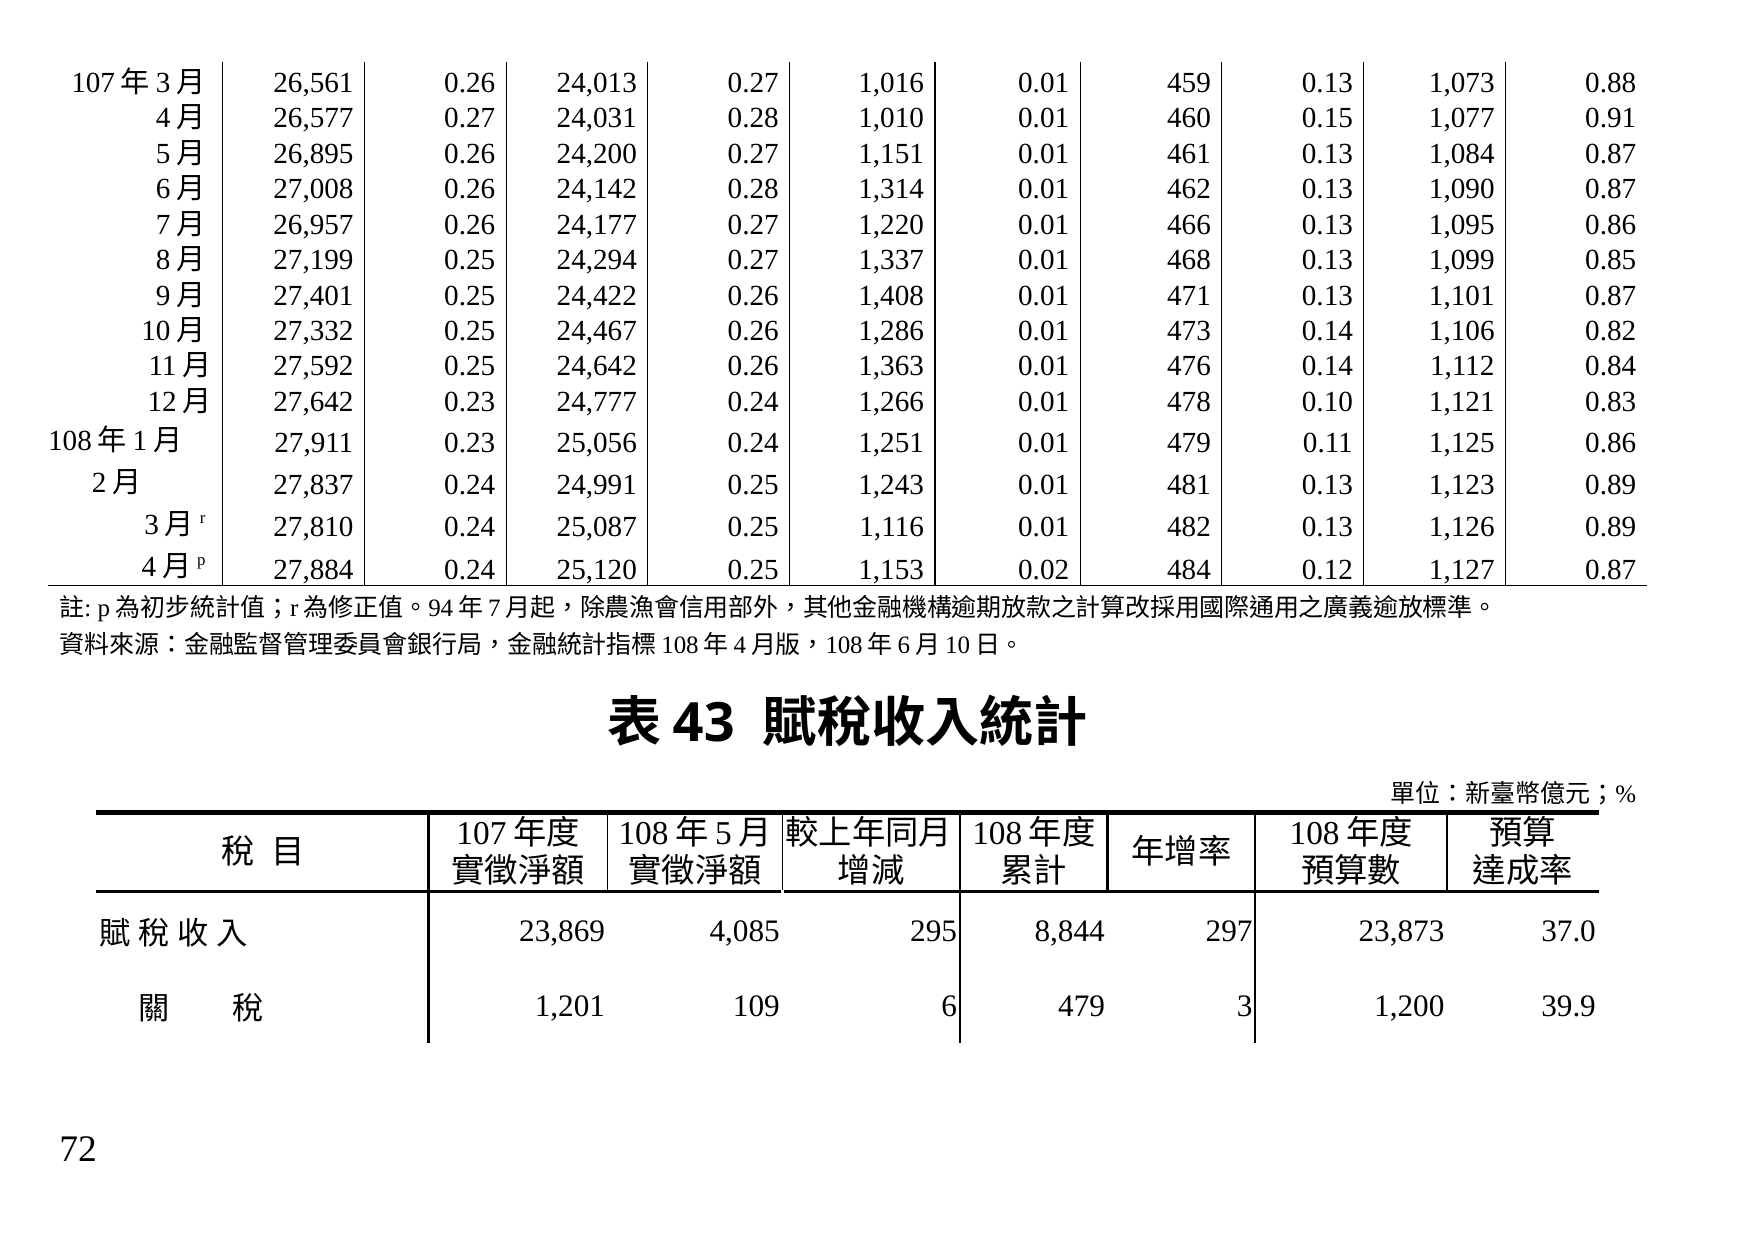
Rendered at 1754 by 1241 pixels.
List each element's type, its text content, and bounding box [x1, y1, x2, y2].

table_cell 1,363 [790, 345, 934, 381]
table_cell 0.25 [648, 459, 789, 501]
table_cell 關 稅 [96, 968, 427, 1043]
table_cell 0.26 [365, 168, 506, 204]
table_cell 27,592 [223, 345, 364, 381]
table_cell 0.24 [648, 381, 789, 416]
table_cell 1,266 [790, 381, 934, 416]
table_cell 0.25 [365, 345, 506, 381]
table_cell 0.28 [648, 98, 789, 133]
table_cell 24,777 [507, 381, 647, 416]
table_cell 476 [1081, 345, 1221, 381]
table_cell 24,991 [507, 459, 647, 501]
table_cell 0.87 [1506, 133, 1647, 168]
text 註: p為初步統計值；r為修正值。94年7月起，除農漁會信用部外，其他金融機構逾期放款之計算改採用國際通用之廣義逾放標準。 [59, 586, 1636, 624]
table_cell 471 [1081, 275, 1221, 310]
table_cell 27,837 [223, 459, 364, 501]
table_cell 0.01 [936, 501, 1080, 543]
table_cell 1,251 [790, 416, 934, 458]
table_cell 24,467 [507, 310, 647, 345]
table_cell 0.01 [936, 239, 1080, 274]
table_cell 484 [1081, 543, 1221, 585]
table_cell 0.27 [365, 98, 506, 133]
table_header 年增率 [1109, 815, 1254, 890]
table_cell 0.82 [1506, 310, 1647, 345]
table_cell 8月 [48, 239, 222, 274]
table_cell 459 [1081, 62, 1221, 97]
table_cell 108年1月 [48, 416, 222, 458]
table_cell 295 [784, 893, 959, 968]
table_cell 3月r [48, 501, 222, 543]
table_cell 0.28 [648, 168, 789, 204]
table_cell 1,153 [790, 543, 934, 585]
table_cell 0.01 [936, 310, 1080, 345]
table_cell 0.25 [365, 275, 506, 310]
table_header 稅 目 [96, 815, 427, 890]
table_cell 27,401 [223, 275, 364, 310]
table_cell 0.26 [365, 133, 506, 168]
table_header 108年度 預算數 [1256, 815, 1446, 890]
table_cell 0.84 [1506, 345, 1647, 381]
table_cell 1,016 [790, 62, 934, 97]
table_cell 0.26 [648, 345, 789, 381]
table_cell 0.13 [1222, 239, 1363, 274]
table_cell 7月 [48, 204, 222, 239]
table_cell 6月 [48, 168, 222, 204]
table_cell 0.01 [936, 204, 1080, 239]
text 單位：新臺幣億元；% [59, 774, 1636, 810]
table_cell 24,031 [507, 98, 647, 133]
table_cell 4月 [48, 98, 222, 133]
table_cell 24,177 [507, 204, 647, 239]
table_cell 0.25 [365, 310, 506, 345]
table_cell 賦 稅 收 入 [96, 893, 427, 968]
table_cell 26,577 [223, 98, 364, 133]
table_cell 0.13 [1222, 168, 1363, 204]
table_cell 1,220 [790, 204, 934, 239]
table_cell 1,073 [1364, 62, 1505, 97]
table_cell 0.12 [1222, 543, 1363, 585]
table_cell 27,332 [223, 310, 364, 345]
table_cell 478 [1081, 381, 1221, 416]
table_cell 26,895 [223, 133, 364, 168]
table_cell 462 [1081, 168, 1221, 204]
table_cell 24,200 [507, 133, 647, 168]
table_cell 1,099 [1364, 239, 1505, 274]
table_cell 27,911 [223, 416, 364, 458]
table_cell 1,121 [1364, 381, 1505, 416]
table_cell 23,869 [430, 893, 608, 968]
table_cell 26,561 [223, 62, 364, 97]
table_header 預算 達成率 [1448, 815, 1598, 890]
table_cell 26,957 [223, 204, 364, 239]
table_cell 1,112 [1364, 345, 1505, 381]
table_cell 0.13 [1222, 204, 1363, 239]
table_cell 1,201 [430, 968, 608, 1043]
table_cell 0.13 [1222, 275, 1363, 310]
table_cell 0.25 [648, 501, 789, 543]
table_header 108年5月 實徵淨額 [608, 815, 782, 890]
table_cell 1,151 [790, 133, 934, 168]
table_cell 0.24 [365, 543, 506, 585]
table_cell 0.26 [648, 275, 789, 310]
table_cell 0.01 [936, 345, 1080, 381]
table_cell 0.02 [936, 543, 1080, 585]
table_cell 23,873 [1256, 893, 1447, 968]
table_cell 4,085 [608, 893, 781, 968]
table_cell 0.01 [936, 381, 1080, 416]
table_cell 481 [1081, 459, 1221, 501]
table_cell 11月 [48, 345, 222, 381]
table_cell 0.27 [648, 204, 789, 239]
table_cell 479 [961, 968, 1107, 1043]
table_cell 1,090 [1364, 168, 1505, 204]
table_cell 24,642 [507, 345, 647, 381]
table_cell 0.13 [1222, 501, 1363, 543]
table_cell 0.24 [365, 459, 506, 501]
table_header 較上年同月 增減 [783, 815, 959, 890]
table_cell 0.01 [936, 133, 1080, 168]
table_cell 1,408 [790, 275, 934, 310]
table_cell 479 [1081, 416, 1221, 458]
table_cell 1,314 [790, 168, 934, 204]
table_cell 0.89 [1506, 501, 1647, 543]
table_cell 27,884 [223, 543, 364, 585]
table_cell 37.0 [1447, 893, 1598, 968]
table_cell 0.27 [648, 62, 789, 97]
table_cell 0.01 [936, 62, 1080, 97]
table_cell 27,642 [223, 381, 364, 416]
table_cell 1,125 [1364, 416, 1505, 458]
table_cell 25,120 [507, 543, 647, 585]
table_cell 12月 [48, 381, 222, 416]
table_header 108年度累計 [961, 815, 1106, 890]
table_cell 1,084 [1364, 133, 1505, 168]
table_cell 0.15 [1222, 98, 1363, 133]
table_cell 25,056 [507, 416, 647, 458]
table_cell 473 [1081, 310, 1221, 345]
table_cell 0.23 [365, 381, 506, 416]
table_cell 460 [1081, 98, 1221, 133]
table_cell 10月 [48, 310, 222, 345]
table_cell 0.24 [648, 416, 789, 458]
table_cell 0.23 [365, 416, 506, 458]
table_cell 0.13 [1222, 62, 1363, 97]
table_cell 297 [1108, 893, 1254, 968]
table_cell 482 [1081, 501, 1221, 543]
table_cell 1,127 [1364, 543, 1505, 585]
table_cell 0.26 [365, 62, 506, 97]
table_cell 461 [1081, 133, 1221, 168]
table_cell 0.26 [365, 204, 506, 239]
subtitle 表43 賦稅收入統計 [59, 661, 1636, 774]
table_cell 0.27 [648, 133, 789, 168]
table_cell 24,294 [507, 239, 647, 274]
table_cell 0.27 [648, 239, 789, 274]
table_cell 1,101 [1364, 275, 1505, 310]
table_cell 466 [1081, 204, 1221, 239]
table_cell 1,243 [790, 459, 934, 501]
table_cell 0.91 [1506, 98, 1647, 133]
table_cell 0.10 [1222, 381, 1363, 416]
table_cell 1,116 [790, 501, 934, 543]
table_cell 0.25 [648, 543, 789, 585]
table_cell 0.14 [1222, 310, 1363, 345]
table_cell 1,126 [1364, 501, 1505, 543]
table_cell 0.01 [936, 459, 1080, 501]
table_cell 0.25 [365, 239, 506, 274]
table_cell 1,095 [1364, 204, 1505, 239]
table_cell 0.01 [936, 98, 1080, 133]
table_cell 1,337 [790, 239, 934, 274]
table_cell 0.01 [936, 416, 1080, 458]
table_cell 0.86 [1506, 204, 1647, 239]
table_cell 2月 [48, 459, 222, 501]
table_cell 0.85 [1506, 239, 1647, 274]
table_cell 0.87 [1506, 275, 1647, 310]
table_cell 27,008 [223, 168, 364, 204]
table_cell 0.13 [1222, 459, 1363, 501]
table_cell 5月 [48, 133, 222, 168]
table_cell 107年3月 [48, 62, 222, 97]
table_cell 0.87 [1506, 168, 1647, 204]
table_cell 9月 [48, 275, 222, 310]
table_cell 0.01 [936, 275, 1080, 310]
table_cell 0.86 [1506, 416, 1647, 458]
table_cell 0.83 [1506, 381, 1647, 416]
table_cell 24,422 [507, 275, 647, 310]
table_cell 25,087 [507, 501, 647, 543]
table_cell 0.11 [1222, 416, 1363, 458]
table_cell 24,013 [507, 62, 647, 97]
table_header 107年度 實徵淨額 [430, 815, 607, 890]
table_cell 1,010 [790, 98, 934, 133]
table_cell 0.88 [1506, 62, 1647, 97]
table_cell 0.14 [1222, 345, 1363, 381]
table_cell 0.01 [936, 168, 1080, 204]
table_cell 1,200 [1256, 968, 1447, 1043]
table_cell 1,123 [1364, 459, 1505, 501]
table_cell 24,142 [507, 168, 647, 204]
table_cell 109 [608, 968, 781, 1043]
table_cell 1,106 [1364, 310, 1505, 345]
table_cell 0.87 [1506, 543, 1647, 585]
table_cell 0.89 [1506, 459, 1647, 501]
table_cell 1,286 [790, 310, 934, 345]
table_cell 4月p [48, 543, 222, 585]
table_cell 468 [1081, 239, 1221, 274]
table_cell 27,810 [223, 501, 364, 543]
table_cell 6 [784, 968, 959, 1043]
table_cell 0.13 [1222, 133, 1363, 168]
table_cell 8,844 [961, 893, 1107, 968]
table_cell 1,077 [1364, 98, 1505, 133]
table_cell 27,199 [223, 239, 364, 274]
table_cell 39.9 [1447, 968, 1598, 1043]
table_cell 0.26 [648, 310, 789, 345]
table_cell 3 [1108, 968, 1254, 1043]
text 資料來源：金融監督管理委員會銀行局，金融統計指標108年4月版，108年6月10日。 [59, 624, 1636, 661]
table_cell 0.24 [365, 501, 506, 543]
